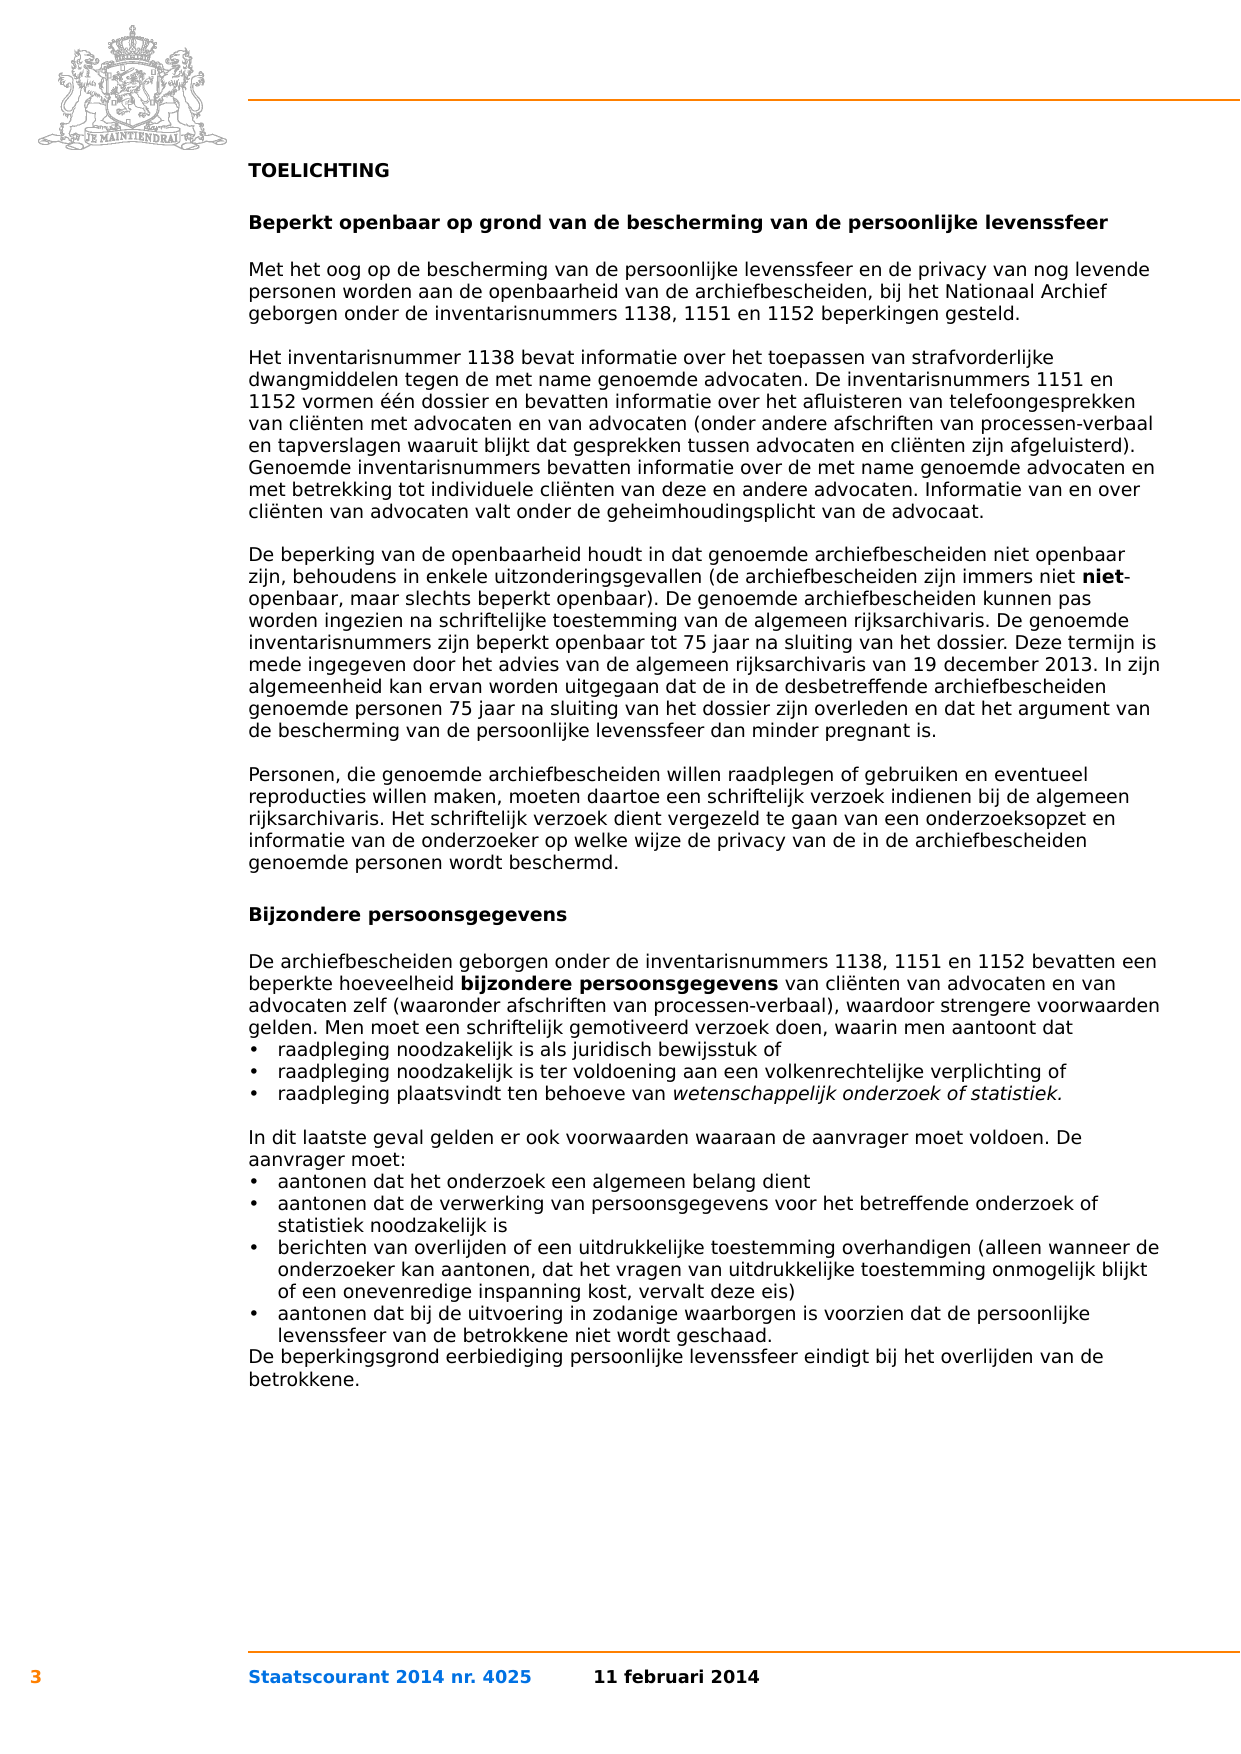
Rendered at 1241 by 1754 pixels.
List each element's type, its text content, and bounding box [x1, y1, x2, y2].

text Het inventarisnummer 1138 bevat informatie over het toepassen van strafvorderlijke dwangmiddelen tegen de met name genoemde advocaten. De inventarisnummers 1151 en 1152 vormen één dossier en bevatten informatie over het afluisteren van telefoongesprekken van cliënten met advocaten en van advocaten (onder andere afschriften van processen-verbaal en tapverslagen waaruit blijkt dat gesprekken tussen advocaten en cliënten zijn afgeluisterd). Genoemde inventarisnummers bevatten informatie over de met name genoemde advocaten en met betrekking tot individuele cliënten van deze en andere advocaten. Informatie van en over cliënten van advocaten valt onder de geheimhoudingsplicht van de advocaat. [248, 347, 1163, 522]
text • raadpleging noodzakelijk is ter voldoening aan een volkenrechtelijke verplichting of [248, 1061, 1163, 1083]
subtitle Beperkt openbaar op grond van de bescherming van de persoonlijke levenssfeer [248, 212, 1163, 234]
text De beperkingsgrond eerbiediging persoonlijke levenssfeer eindigt bij het overlijden van de betrokkene. [248, 1346, 1163, 1390]
text De beperking van de openbaarheid houdt in dat genoemde archiefbescheiden niet openbaar zijn, behoudens in enkele uitzonderingsgevallen (de archiefbescheiden zijn immers niet niet-openbaar, maar slechts beperkt openbaar). De genoemde archiefbescheiden kunnen pas worden ingezien na schriftelijke toestemming van de algemeen rijksarchivaris. De genoemde inventarisnummers zijn beperkt openbaar tot 75 jaar na sluiting van het dossier. Deze termijn is mede ingegeven door het advies van de algemeen rijksarchivaris van 19 december 2013. In zijn algemeenheid kan ervan worden uitgegaan dat de in de desbetreffende archiefbescheiden genoemde personen 75 jaar na sluiting van het dossier zijn overleden en dat het argument van de bescherming van de persoonlijke levenssfeer dan minder pregnant is. [248, 544, 1163, 742]
text • aantonen dat bij de uitvoering in zodanige waarborgen is voorzien dat de persoonlijke levenssfeer van de betrokkene niet wordt geschaad. [248, 1302, 1163, 1346]
text • raadpleging noodzakelijk is als juridisch bewijsstuk of [248, 1039, 1163, 1061]
text Met het oog op de bescherming van de persoonlijke levenssfeer en de privacy van nog levende personen worden aan de openbaarheid van de archiefbescheiden, bij het Nationaal Archief geborgen onder de inventarisnummers 1138, 1151 en 1152 beperkingen gesteld. [248, 259, 1163, 325]
text De archiefbescheiden geborgen onder de inventarisnummers 1138, 1151 en 1152 bevatten een beperkte hoeveelheid bijzondere persoonsgegevens van cliënten van advocaten en van advocaten zelf (waaronder afschriften van processen-verbaal), waardoor strengere voorwaarden gelden. Men moet een schriftelijk gemotiveerd verzoek doen, waarin men aantoont dat [248, 951, 1163, 1039]
subtitle TOELICHTING [248, 160, 1163, 182]
text • raadpleging plaatsvindt ten behoeve van wetenschappelijk onderzoek of statistiek. [248, 1083, 1163, 1105]
text • aantonen dat het onderzoek een algemeen belang dient [248, 1171, 1163, 1193]
text In dit laatste geval gelden er ook voorwaarden waaraan de aanvrager moet voldoen. De aanvrager moet: [248, 1127, 1163, 1171]
text • berichten van overlijden of een uitdrukkelijke toestemming overhandigen (alleen wanneer de onderzoeker kan aantonen, dat het vragen van uitdrukkelijke toestemming onmogelijk blijkt of een onevenredige inspanning kost, vervalt deze eis) [248, 1237, 1163, 1302]
text • aantonen dat de verwerking van persoonsgegevens voor het betreffende onderzoek of statistiek noodzakelijk is [248, 1193, 1163, 1237]
picture [38, 25, 227, 150]
text Personen, die genoemde archiefbescheiden willen raadplegen of gebruiken en eventueel reproducties willen maken, moeten daartoe een schriftelijk verzoek indienen bij de algemeen rijksarchivaris. Het schriftelijk verzoek dient vergezeld te gaan van een onderzoeksopzet en informatie van de onderzoeker op welke wijze de privacy van de in de archiefbescheiden genoemde personen wordt beschermd. [248, 764, 1163, 874]
subtitle Bijzondere persoonsgegevens [248, 904, 1163, 926]
